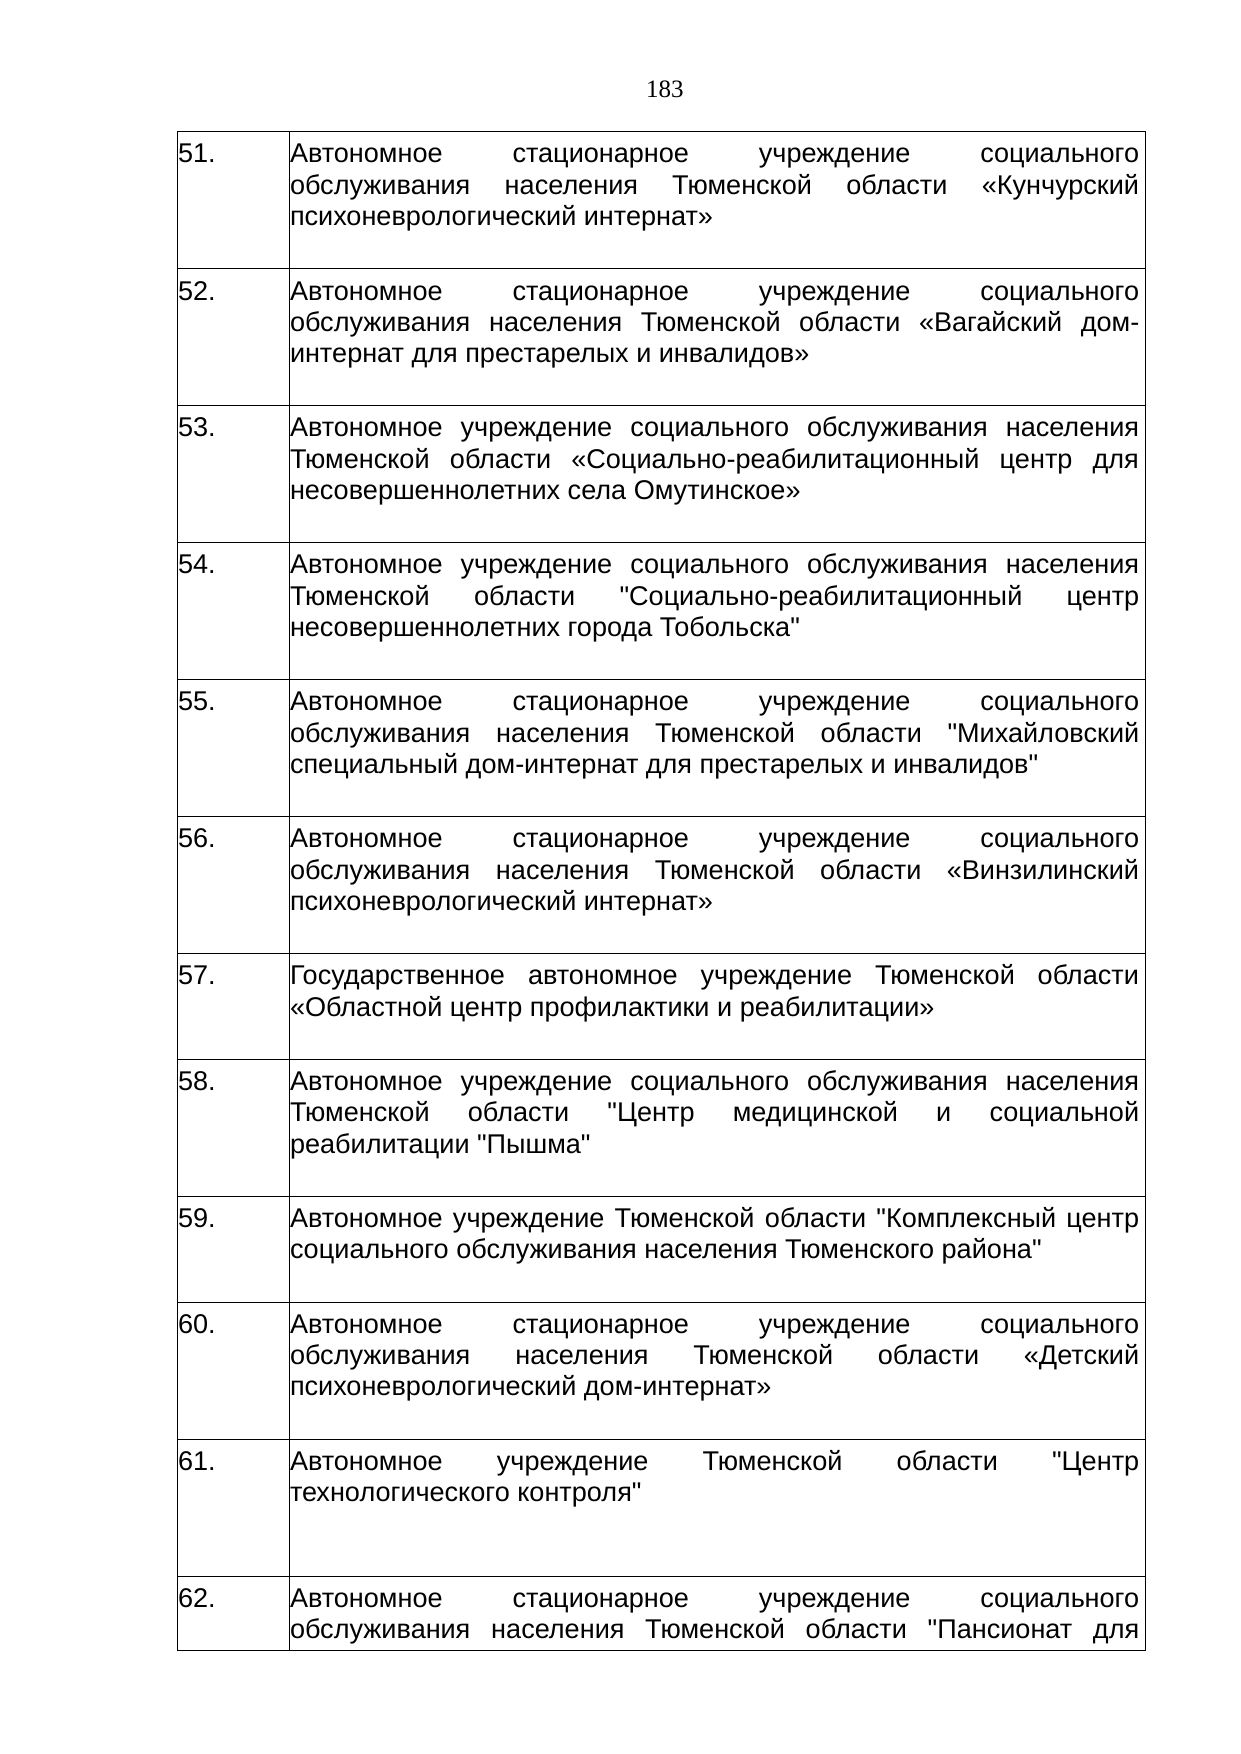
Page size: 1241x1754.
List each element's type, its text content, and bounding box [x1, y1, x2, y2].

table_cell 60. [178, 1303, 289, 1438]
table_cell Автономное стационарное учреждение социального обслуживания населения Тюменской области "Пансионат для [290, 1577, 1145, 1650]
table_cell Автономное стационарное учреждение социального обслуживания населения Тюменской области «Детский психоневрологический дом-интернат» [290, 1303, 1145, 1438]
table_cell 57. [178, 954, 289, 1059]
table_cell Автономное стационарное учреждение социального обслуживания населения Тюменской области "Михайловский специальный дом-интернат для престарелых и инвалидов" [290, 680, 1145, 816]
table_cell Автономное стационарное учреждение социального обслуживания населения Тюменской области «Кунчурский психоневрологический интернат» [290, 132, 1145, 268]
table_cell 53. [178, 406, 289, 542]
table_cell 56. [178, 817, 289, 953]
table_cell 62. [178, 1577, 289, 1650]
table_cell 61. [178, 1440, 289, 1576]
table_cell Государственное автономное учреждение Тюменской области «Областной центр профилактики и реабилитации» [290, 954, 1145, 1059]
table_cell Автономное стационарное учреждение социального обслуживания населения Тюменской области «Вагайский дом-интернат для престарелых и инвалидов» [290, 269, 1145, 405]
table_cell 51. [178, 132, 289, 268]
table_cell 58. [178, 1060, 289, 1196]
table_cell Автономное учреждение социального обслуживания населения Тюменской области «Социально-реабилитационный центр для несовершеннолетних села Омутинcкое» [290, 406, 1145, 542]
table_cell 59. [178, 1197, 289, 1302]
table_cell 55. [178, 680, 289, 816]
table_cell Автономное учреждение Тюменской области "Центр технологического контроля" [290, 1440, 1145, 1576]
table_cell Автономное стационарное учреждение социального обслуживания населения Тюменской области «Винзилинский психоневрологический интернат» [290, 817, 1145, 953]
table_cell 54. [178, 543, 289, 679]
table_cell Автономное учреждение социального обслуживания населения Тюменской области "Социально-реабилитационный центр несовершеннолетних города Тобольска" [290, 543, 1145, 679]
table_cell Автономное учреждение Тюменской области "Комплексный центр социального обслуживания населения Тюменского района" [290, 1197, 1145, 1302]
table_cell 52. [178, 269, 289, 405]
table_cell Автономное учреждение социального обслуживания населения Тюменской области "Центр медицинской и социальной реабилитации "Пышма" [290, 1060, 1145, 1196]
